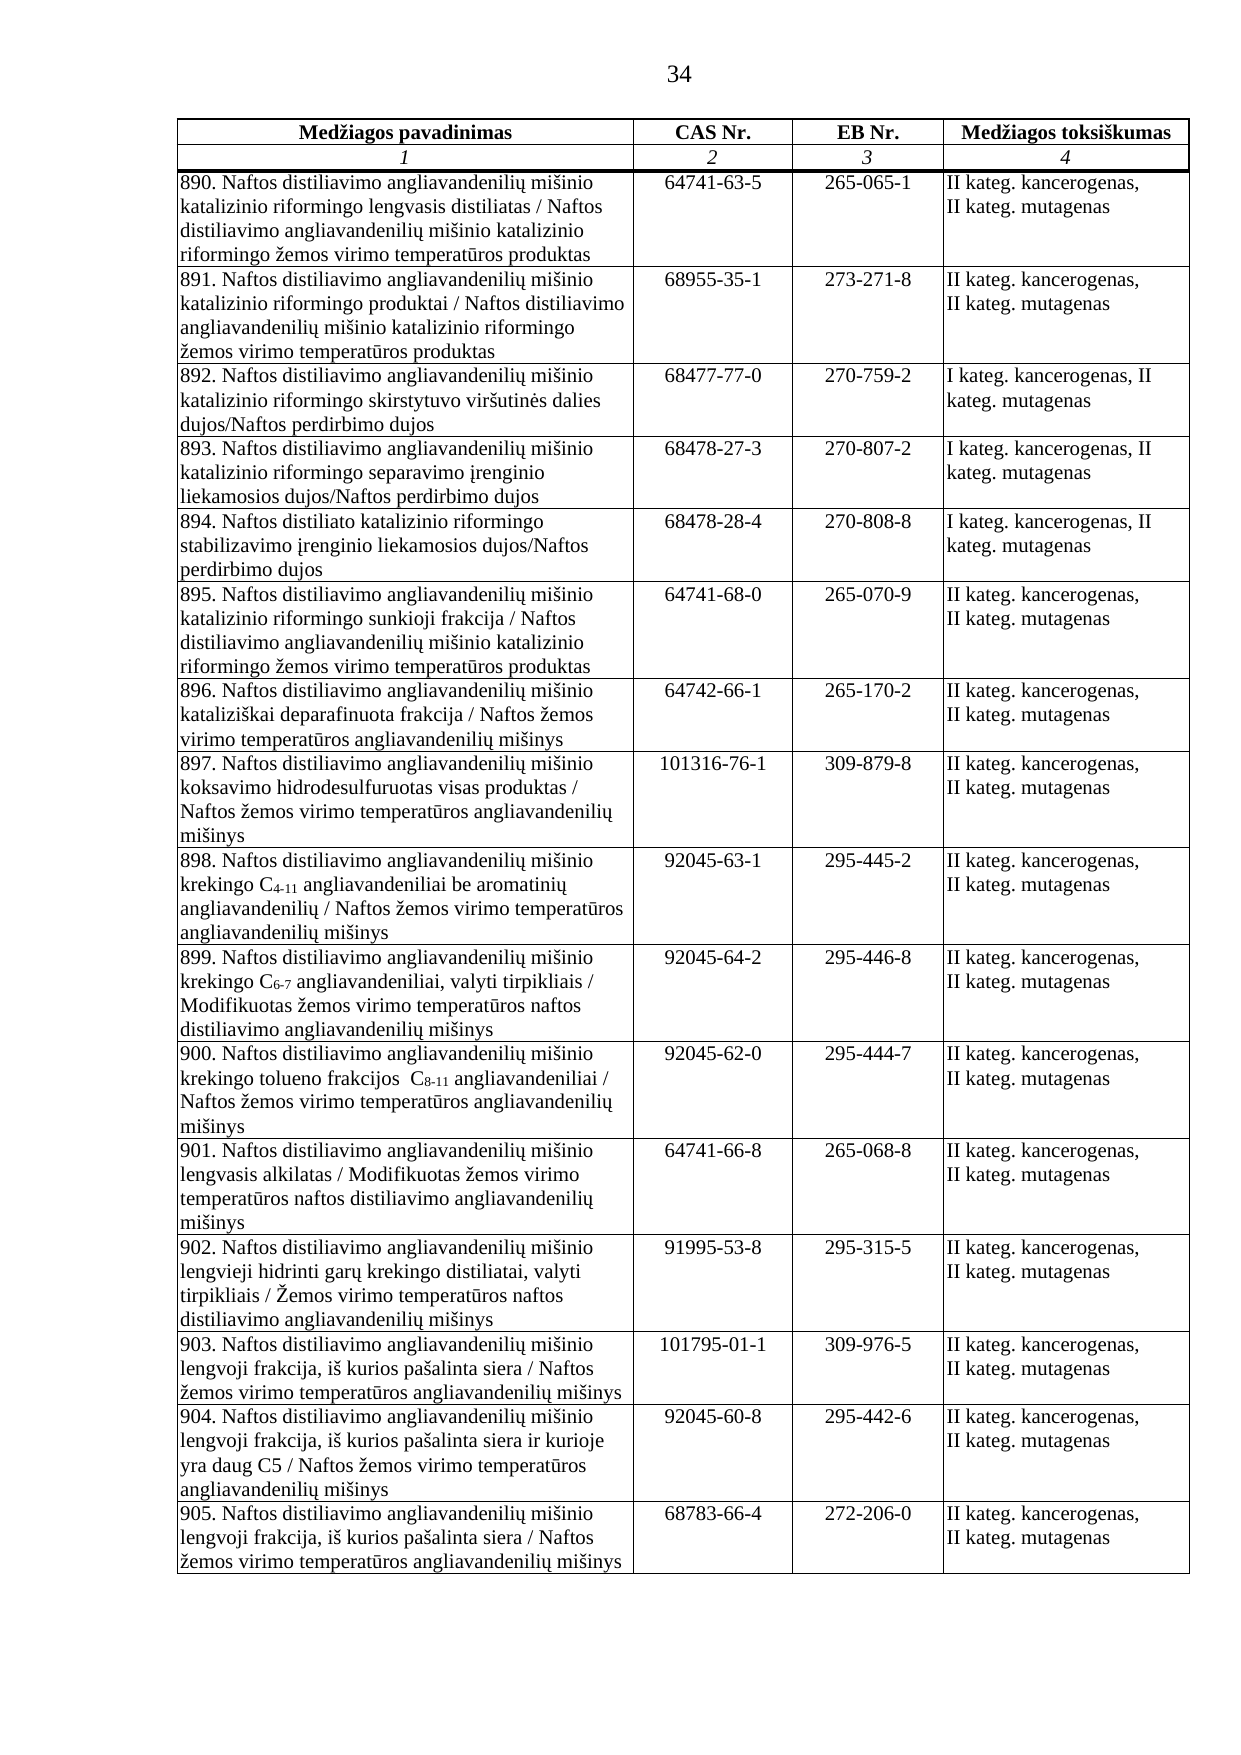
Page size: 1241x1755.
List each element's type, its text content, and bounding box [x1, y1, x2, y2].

table_cell II kateg. kancerogenas, II kateg. mutagenas [944, 1042, 1189, 1138]
table_header Medžiagos toksiškumas [944, 120, 1188, 144]
table_header Medžiagos pavadinimas [178, 120, 633, 144]
table_header EB Nr. [793, 120, 943, 144]
table_cell 64741-66-8 [634, 1139, 792, 1234]
table_cell 295-445-2 [793, 848, 943, 944]
table_cell 64741-63-5 [634, 173, 792, 266]
table_cell 4 [944, 145, 1188, 169]
table_cell 92045-62-0 [634, 1042, 792, 1138]
table_cell 896. Naftos distiliavimo angliavandenilių mišinio kataliziškai deparafinuota frakcija / Naftos žemos virimo temperatūros angliavandenilių mišinys [178, 679, 633, 751]
table_cell 891. Naftos distiliavimo angliavandenilių mišinio katalizinio riformingo produktai / Naftos distiliavimo angliavandenilių mišinio katalizinio riformingo žemos virimo temperatūros produktas [178, 267, 633, 363]
table_cell I kateg. kancerogenas, II kateg. mutagenas [944, 509, 1189, 581]
table_cell 265-068-8 [793, 1139, 943, 1234]
table_cell 903. Naftos distiliavimo angliavandenilių mišinio lengvoji frakcija, iš kurios pašalinta siera / Naftos žemos virimo temperatūros angliavandenilių mišinys [178, 1332, 633, 1404]
table_cell II kateg. kancerogenas, II kateg. mutagenas [944, 582, 1189, 678]
table_cell 892. Naftos distiliavimo angliavandenilių mišinio katalizinio riformingo skirstytuvo viršutinės dalies dujos/Naftos perdirbimo dujos [178, 364, 633, 436]
table_cell II kateg. kancerogenas, II kateg. mutagenas [944, 679, 1189, 751]
table_cell 270-759-2 [793, 364, 943, 436]
table_cell 92045-64-2 [634, 945, 792, 1041]
table_cell 295-315-5 [793, 1235, 943, 1331]
table_cell 92045-60-8 [634, 1405, 792, 1501]
table_cell II kateg. kancerogenas, II kateg. mutagenas [944, 848, 1189, 944]
table_cell 68955-35-1 [634, 267, 792, 363]
table_cell 897. Naftos distiliavimo angliavandenilių mišinio koksavimo hidrodesulfuruotas visas produktas / Naftos žemos virimo temperatūros angliavandenilių mišinys [178, 752, 633, 847]
table_cell II kateg. kancerogenas, II kateg. mutagenas [944, 1502, 1189, 1573]
table_cell 295-446-8 [793, 945, 943, 1041]
table_cell 899. Naftos distiliavimo angliavandenilių mišinio krekingo C6-7 angliavandeniliai, valyti tirpikliais / Modifikuotas žemos virimo temperatūros naftos distiliavimo angliavandenilių mišinys [178, 945, 633, 1041]
table_cell II kateg. kancerogenas, II kateg. mutagenas [944, 1235, 1189, 1331]
table_cell II kateg. kancerogenas, II kateg. mutagenas [944, 173, 1189, 266]
table_cell 890. Naftos distiliavimo angliavandenilių mišinio katalizinio riformingo lengvasis distiliatas / Naftos distiliavimo angliavandenilių mišinio katalizinio riformingo žemos virimo temperatūros produktas [178, 173, 633, 266]
table_cell 272-206-0 [793, 1502, 943, 1573]
table_cell II kateg. kancerogenas, II kateg. mutagenas [944, 752, 1189, 847]
table_cell 893. Naftos distiliavimo angliavandenilių mišinio katalizinio riformingo separavimo įrenginio liekamosios dujos/Naftos perdirbimo dujos [178, 437, 633, 508]
table_cell II kateg. kancerogenas, II kateg. mutagenas [944, 1139, 1189, 1234]
table_cell II kateg. kancerogenas, II kateg. mutagenas [944, 1332, 1189, 1404]
table_cell II kateg. kancerogenas, II kateg. mutagenas [944, 945, 1189, 1041]
table_cell 3 [793, 145, 943, 169]
table_cell 904. Naftos distiliavimo angliavandenilių mišinio lengvoji frakcija, iš kurios pašalinta siera ir kurioje yra daug C5 / Naftos žemos virimo temperatūros angliavandenilių mišinys [178, 1405, 633, 1501]
table_cell 905. Naftos distiliavimo angliavandenilių mišinio lengvoji frakcija, iš kurios pašalinta siera / Naftos žemos virimo temperatūros angliavandenilių mišinys [178, 1502, 633, 1573]
table_cell 92045-63-1 [634, 848, 792, 944]
table_cell 68477-77-0 [634, 364, 792, 436]
table_cell 265-065-1 [793, 173, 943, 266]
table_cell 295-442-6 [793, 1405, 943, 1501]
table_cell 898. Naftos distiliavimo angliavandenilių mišinio krekingo C4-11 angliavandeniliai be aromatinių angliavandenilių / Naftos žemos virimo temperatūros angliavandenilių mišinys [178, 848, 633, 944]
table_cell II kateg. kancerogenas, II kateg. mutagenas [944, 267, 1189, 363]
table_cell 273-271-8 [793, 267, 943, 363]
table_cell 91995-53-8 [634, 1235, 792, 1331]
table_cell 68478-27-3 [634, 437, 792, 508]
table_cell 68783-66-4 [634, 1502, 792, 1573]
table_cell 309-976-5 [793, 1332, 943, 1404]
table_cell 265-070-9 [793, 582, 943, 678]
table_cell 295-444-7 [793, 1042, 943, 1138]
table_cell 64741-68-0 [634, 582, 792, 678]
table_cell II kateg. kancerogenas, II kateg. mutagenas [944, 1405, 1189, 1501]
table_cell I kateg. kancerogenas, II kateg. mutagenas [944, 437, 1189, 508]
table_cell 270-807-2 [793, 437, 943, 508]
table_cell 309-879-8 [793, 752, 943, 847]
table_cell 265-170-2 [793, 679, 943, 751]
table_cell 64742-66-1 [634, 679, 792, 751]
table_cell 2 [634, 145, 792, 169]
table_cell 1 [178, 145, 633, 169]
table_cell 894. Naftos distiliato katalizinio riformingo stabilizavimo įrenginio liekamosios dujos/Naftos perdirbimo dujos [178, 509, 633, 581]
table_cell 270-808-8 [793, 509, 943, 581]
table_cell 901. Naftos distiliavimo angliavandenilių mišinio lengvasis alkilatas / Modifikuotas žemos virimo temperatūros naftos distiliavimo angliavandenilių mišinys [178, 1139, 633, 1234]
table_cell 101316-76-1 [634, 752, 792, 847]
table_cell 900. Naftos distiliavimo angliavandenilių mišinio krekingo tolueno frakcijos C8-11 angliavandeniliai / Naftos žemos virimo temperatūros angliavandenilių mišinys [178, 1042, 633, 1138]
table_cell 68478-28-4 [634, 509, 792, 581]
table_header CAS Nr. [634, 120, 792, 144]
table_cell 895. Naftos distiliavimo angliavandenilių mišinio katalizinio riformingo sunkioji frakcija / Naftos distiliavimo angliavandenilių mišinio katalizinio riformingo žemos virimo temperatūros produktas [178, 582, 633, 678]
table_cell I kateg. kancerogenas, II kateg. mutagenas [944, 364, 1189, 436]
table_cell 902. Naftos distiliavimo angliavandenilių mišinio lengvieji hidrinti garų krekingo distiliatai, valyti tirpikliais / Žemos virimo temperatūros naftos distiliavimo angliavandenilių mišinys [178, 1235, 633, 1331]
table_cell 101795-01-1 [634, 1332, 792, 1404]
